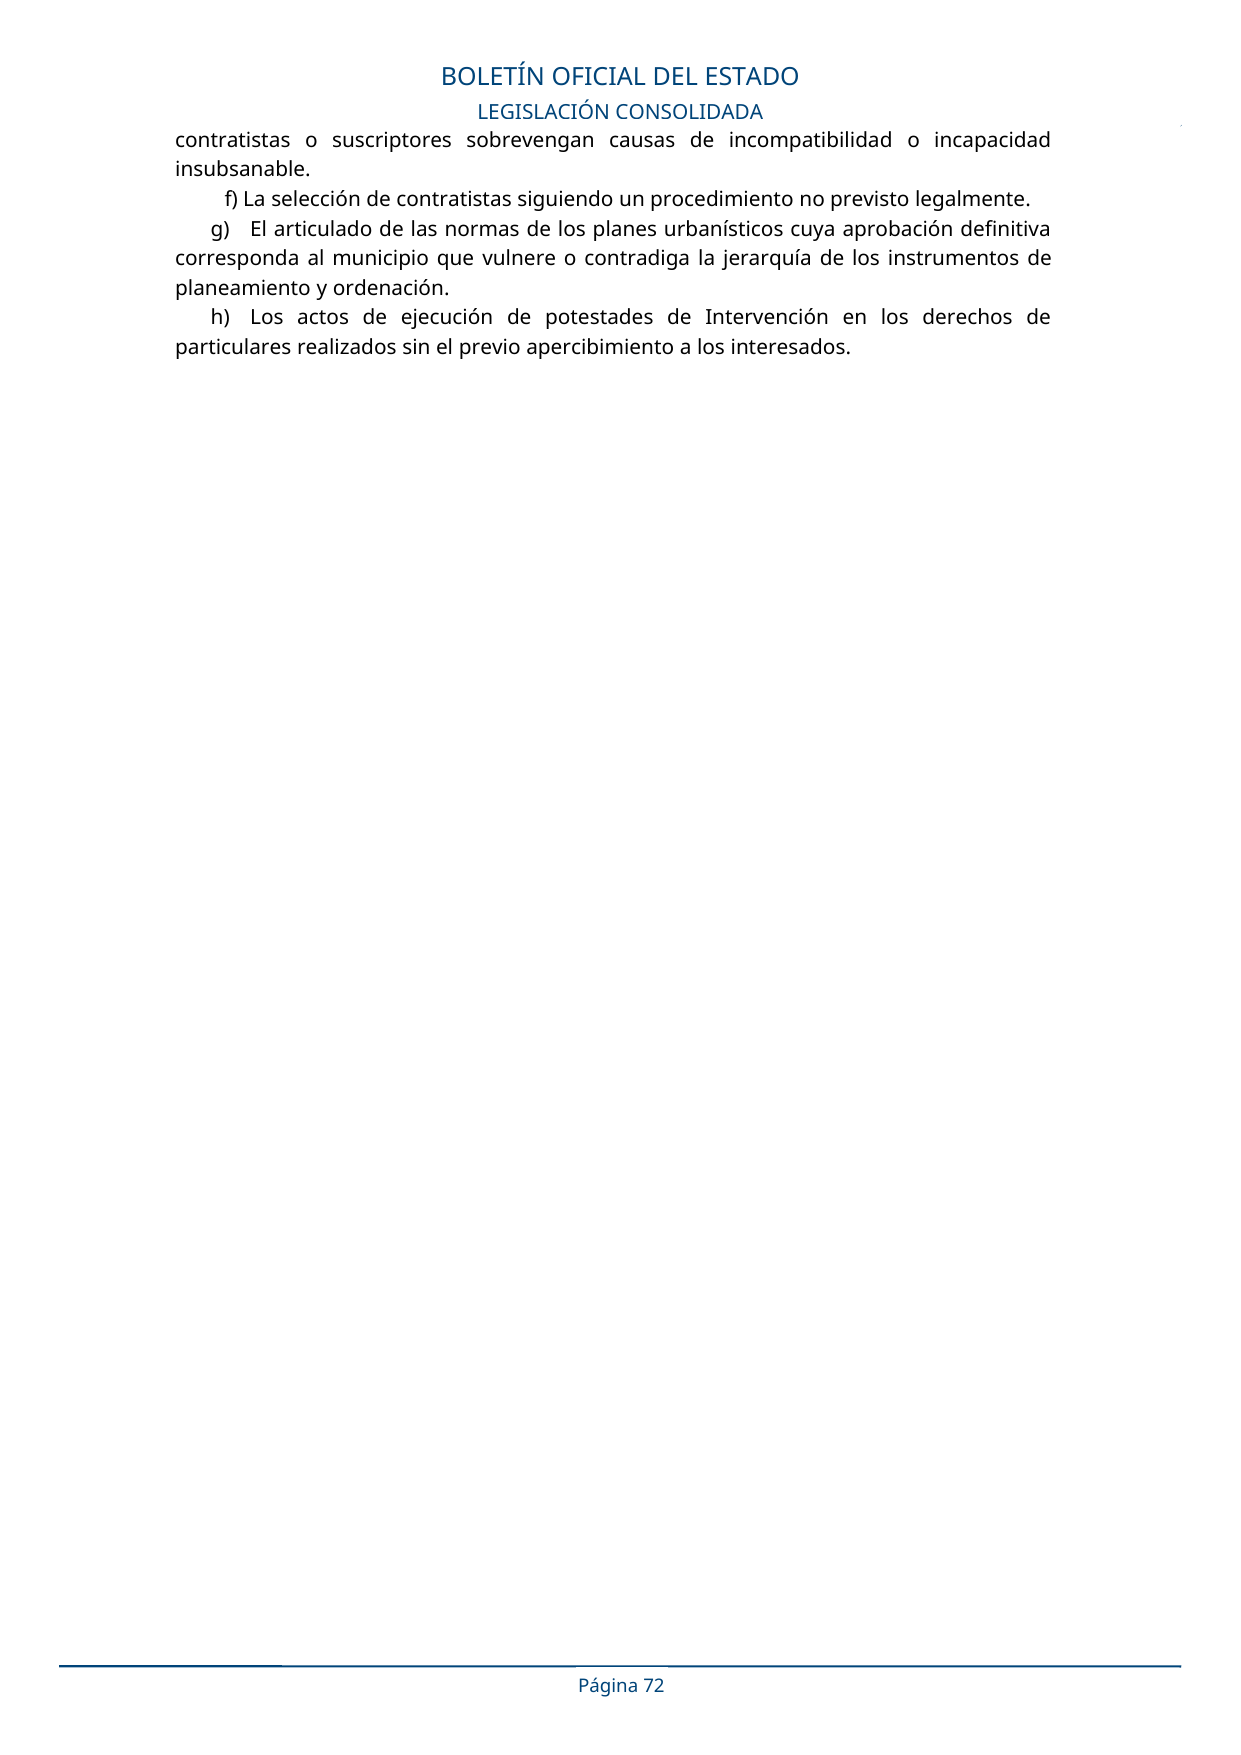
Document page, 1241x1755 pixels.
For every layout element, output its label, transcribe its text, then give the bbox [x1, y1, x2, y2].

list El articulado de las normas de los planes urbanísticos cuya aprobación definitiva corresponda al municipio que vulnere o contradiga la jerarquía de los instrumentos de planeamiento y ordenación. [175, 214, 1052, 301]
list La selección de contratistas siguiendo un procedimiento no previsto legalmente. [224, 184, 1066, 212]
list Los actos de ejecución de potestades de Intervención en los derechos de particulares realizados sin el previo apercibimiento a los interesados. [175, 302, 1052, 360]
list contratistas o suscriptores sobrevengan causas de incompatibilidad o incapacidad insubsanable. [175, 125, 1052, 183]
